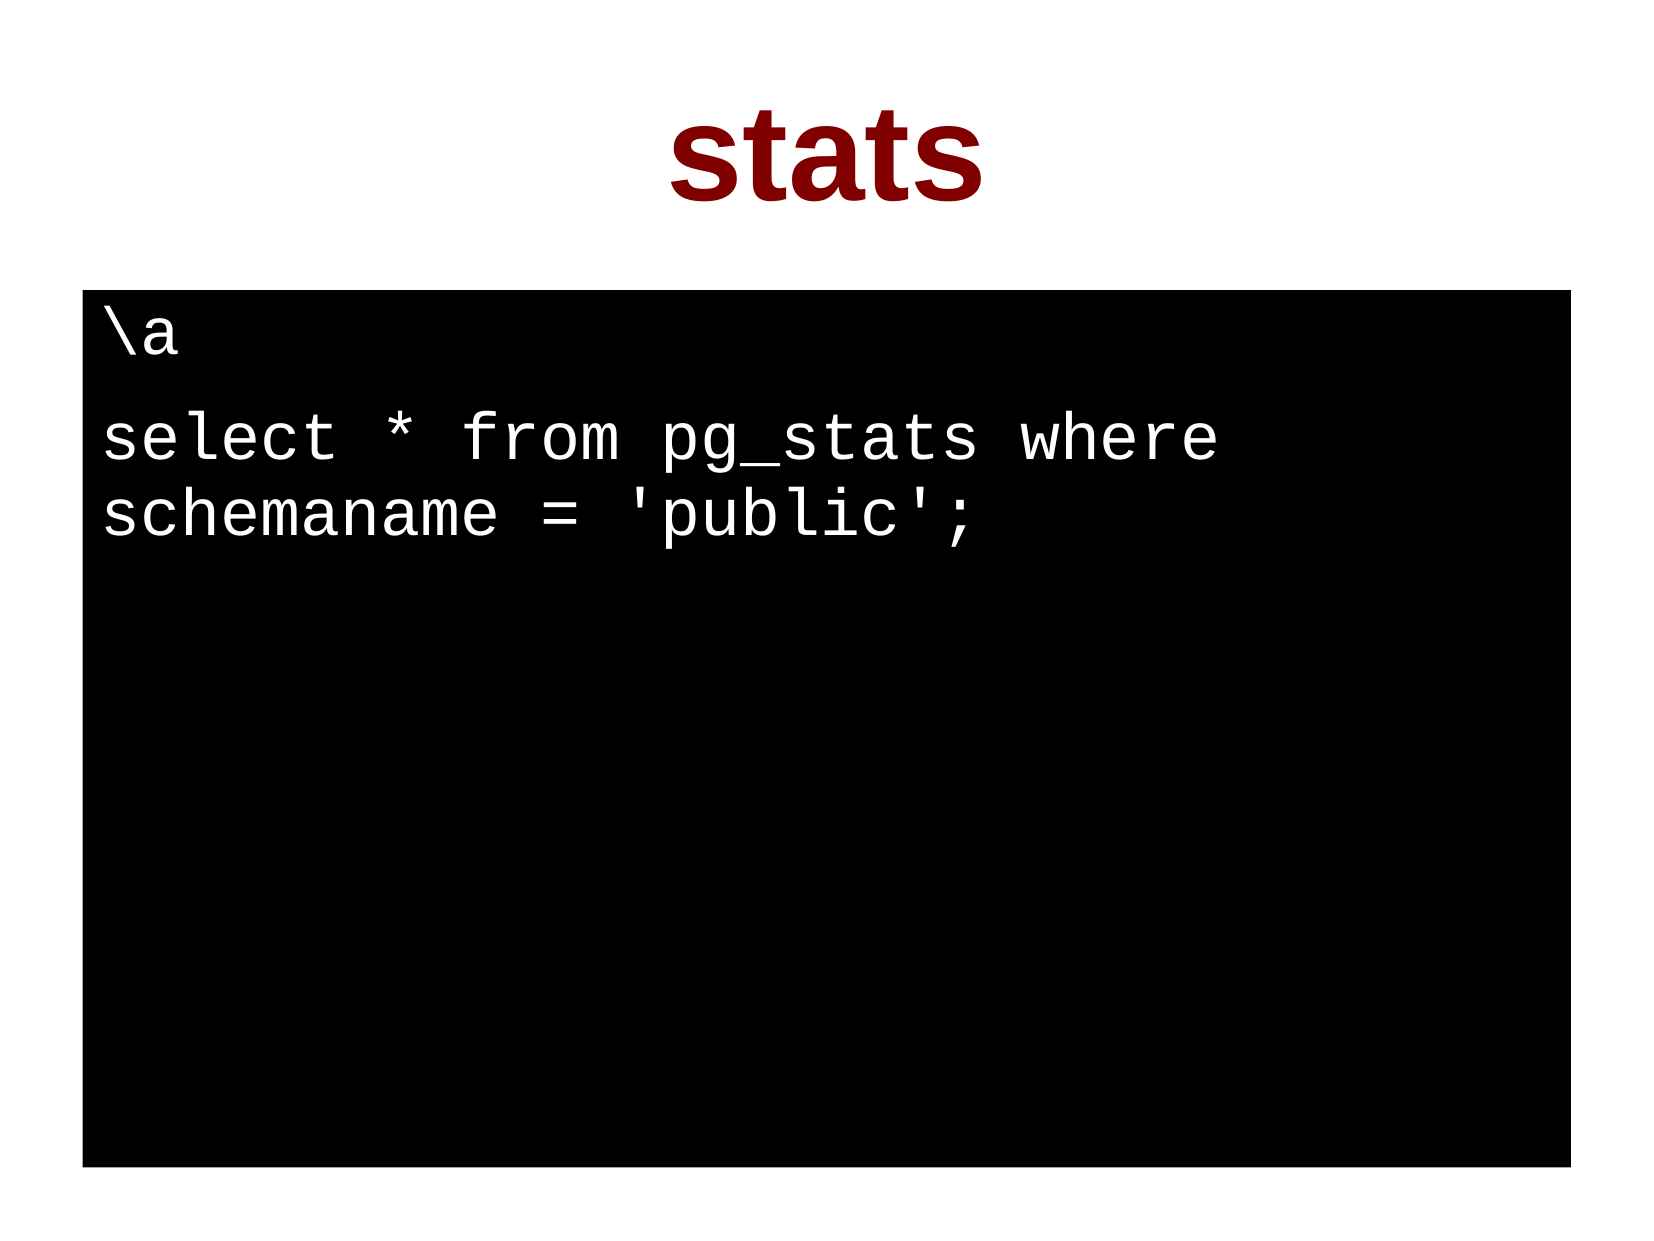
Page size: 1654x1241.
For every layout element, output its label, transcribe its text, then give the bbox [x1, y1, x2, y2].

title stats [82, 49, 1571, 257]
list \a select * from pg_stats where schemaname = 'public'; [82, 290, 1571, 1168]
